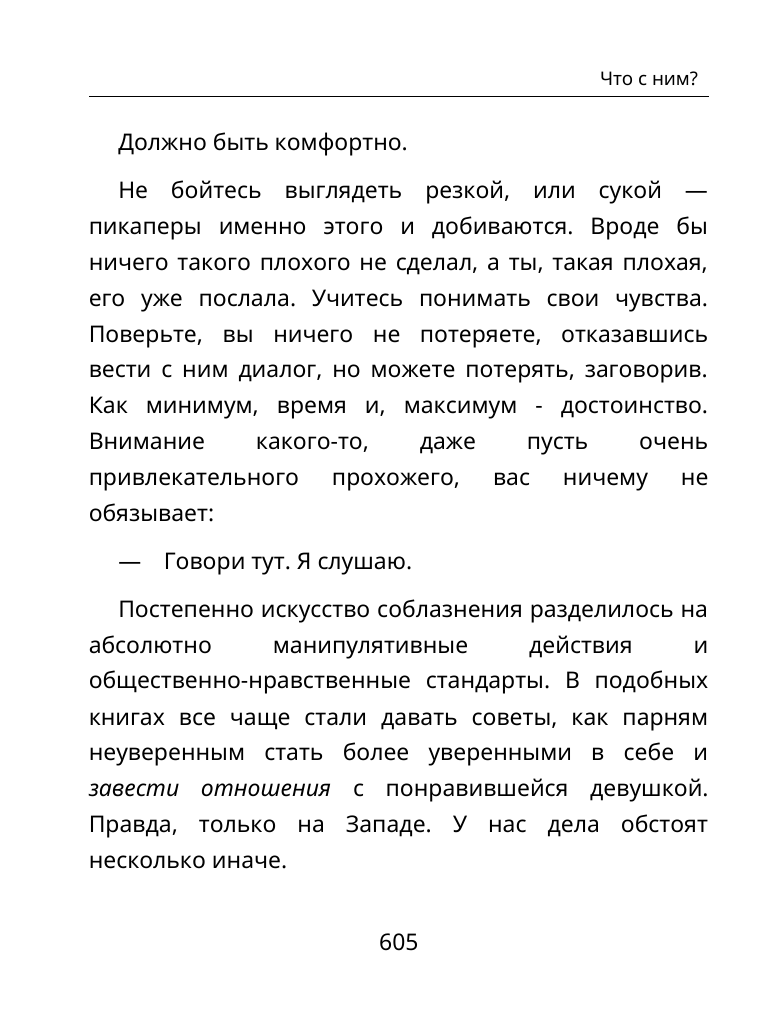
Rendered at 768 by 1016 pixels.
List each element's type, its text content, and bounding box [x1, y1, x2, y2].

text Должно быть комфортно. [88, 126, 709, 157]
list Говори тут. Я слушаю. [88, 545, 709, 576]
text Постепенно искусство соблазнения разделилось на абсолютно манипулятивные действия и общественно-нравственные стандарты. В подобных книгах все чаще стали давать советы, как парням неуверенным стать более уверенными в себе и завести отношения с понравившейся девушкой. Правда, только на Западе. У нас дела обстоят несколько иначе. [88, 593, 709, 875]
text Не бойтесь выглядеть резкой, или сукой — пикаперы именно этого и добиваются. Вроде бы ничего такого плохого не сделал, а ты, такая плохая, его уже послала. Учитесь понимать свои чувства. Поверьте, вы ничего не потеряете, отказавшись вести с ним диалог, но можете потерять, заговорив. Как минимум, время и, максимум - достоинство. Внимание какого-то, даже пусть очень привлекательного прохожего, вас ничему не обязывает: [88, 174, 709, 528]
